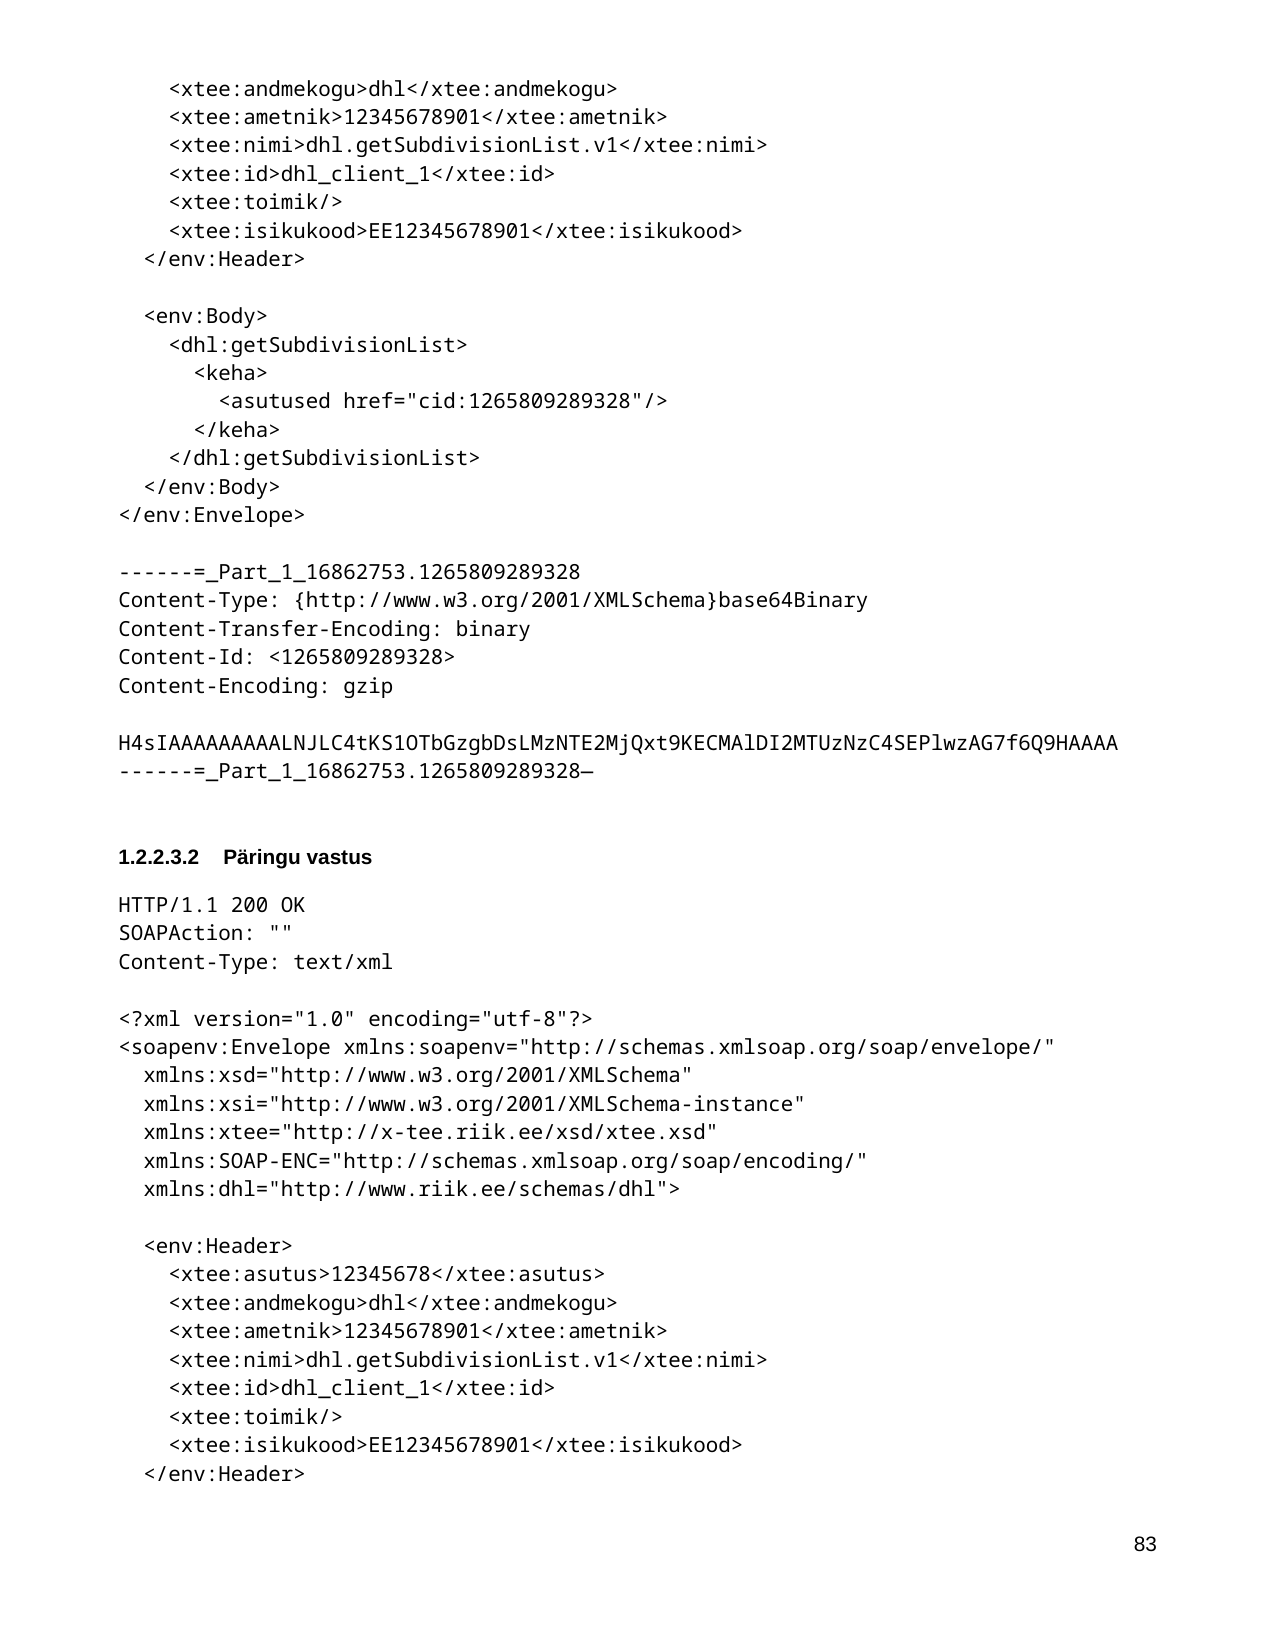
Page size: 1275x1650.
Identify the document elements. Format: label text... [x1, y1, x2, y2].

text </env:Header> [118, 1459, 1157, 1487]
text Content-Type: text/xml [118, 947, 1157, 975]
text <xtee:toimik/> [118, 187, 1157, 216]
text </keha> [118, 415, 1157, 443]
text Content-Encoding: gzip [118, 671, 1157, 699]
text <xtee:toimik/> [118, 1402, 1157, 1430]
text <keha> [118, 358, 1157, 387]
text xmlns:xsd="http://www.w3.org/2001/XMLSchema" [118, 1061, 1157, 1089]
text </env:Envelope> [118, 500, 1157, 529]
text <xtee:andmekogu>dhl</xtee:andmekogu> [118, 1288, 1157, 1316]
text <xtee:asutus>12345678</xtee:asutus> [118, 1259, 1157, 1288]
subtitle Päringu vastus [118, 845, 1157, 869]
text <xtee:id>dhl_client_1</xtee:id> [118, 159, 1157, 187]
text HTTP/1.1 200 OK [118, 890, 1157, 918]
text <xtee:isikukood>EE12345678901</xtee:isikukood> [118, 216, 1157, 244]
text <xtee:ametnik>12345678901</xtee:ametnik> [118, 102, 1157, 131]
text <env:Body> [118, 301, 1157, 330]
text SOAPAction: "" [118, 918, 1157, 947]
text <asutused href="cid:1265809289328"/> [118, 387, 1157, 415]
text <xtee:id>dhl_client_1</xtee:id> [118, 1373, 1157, 1402]
text </env:Body> [118, 472, 1157, 500]
text <env:Header> [118, 1231, 1157, 1259]
text Content-Id: <1265809289328> [118, 642, 1157, 671]
text <soapenv:Envelope xmlns:soapenv="http://schemas.xmlsoap.org/soap/envelope/" [118, 1032, 1157, 1061]
text <xtee:nimi>dhl.getSubdivisionList.v1</xtee:nimi> [118, 1345, 1157, 1373]
text Content-Transfer-Encoding: binary [118, 614, 1157, 642]
text <xtee:isikukood>EE12345678901</xtee:isikukood> [118, 1430, 1157, 1459]
text xmlns:xsi="http://www.w3.org/2001/XMLSchema-instance" [118, 1089, 1157, 1117]
text xmlns:xtee="http://x-tee.riik.ee/xsd/xtee.xsd" [118, 1117, 1157, 1146]
text xmlns:dhl="http://www.riik.ee/schemas/dhl"> [118, 1174, 1157, 1203]
text <xtee:ametnik>12345678901</xtee:ametnik> [118, 1316, 1157, 1345]
text <xtee:andmekogu>dhl</xtee:andmekogu> [118, 74, 1157, 102]
text H4sIAAAAAAAAALNJLC4tKS1OTbGzgbDsLMzNTE2MjQxt9KECMAlDI2MTUzNzC4SEPlwzAG7f6Q9HAAAA [118, 728, 1157, 756]
text ------=_Part_1_16862753.1265809289328 [118, 557, 1157, 586]
text </dhl:getSubdivisionList> [118, 443, 1157, 472]
text ------=_Part_1_16862753.1265809289328— [118, 756, 1157, 785]
text <dhl:getSubdivisionList> [118, 330, 1157, 358]
text <xtee:nimi>dhl.getSubdivisionList.v1</xtee:nimi> [118, 131, 1157, 159]
text xmlns:SOAP-ENC="http://schemas.xmlsoap.org/soap/encoding/" [118, 1146, 1157, 1174]
text Content-Type: {http://www.w3.org/2001/XMLSchema}base64Binary [118, 586, 1157, 614]
text </env:Header> [118, 244, 1157, 273]
text <?xml version="1.0" encoding="utf-8"?> [118, 1004, 1157, 1032]
